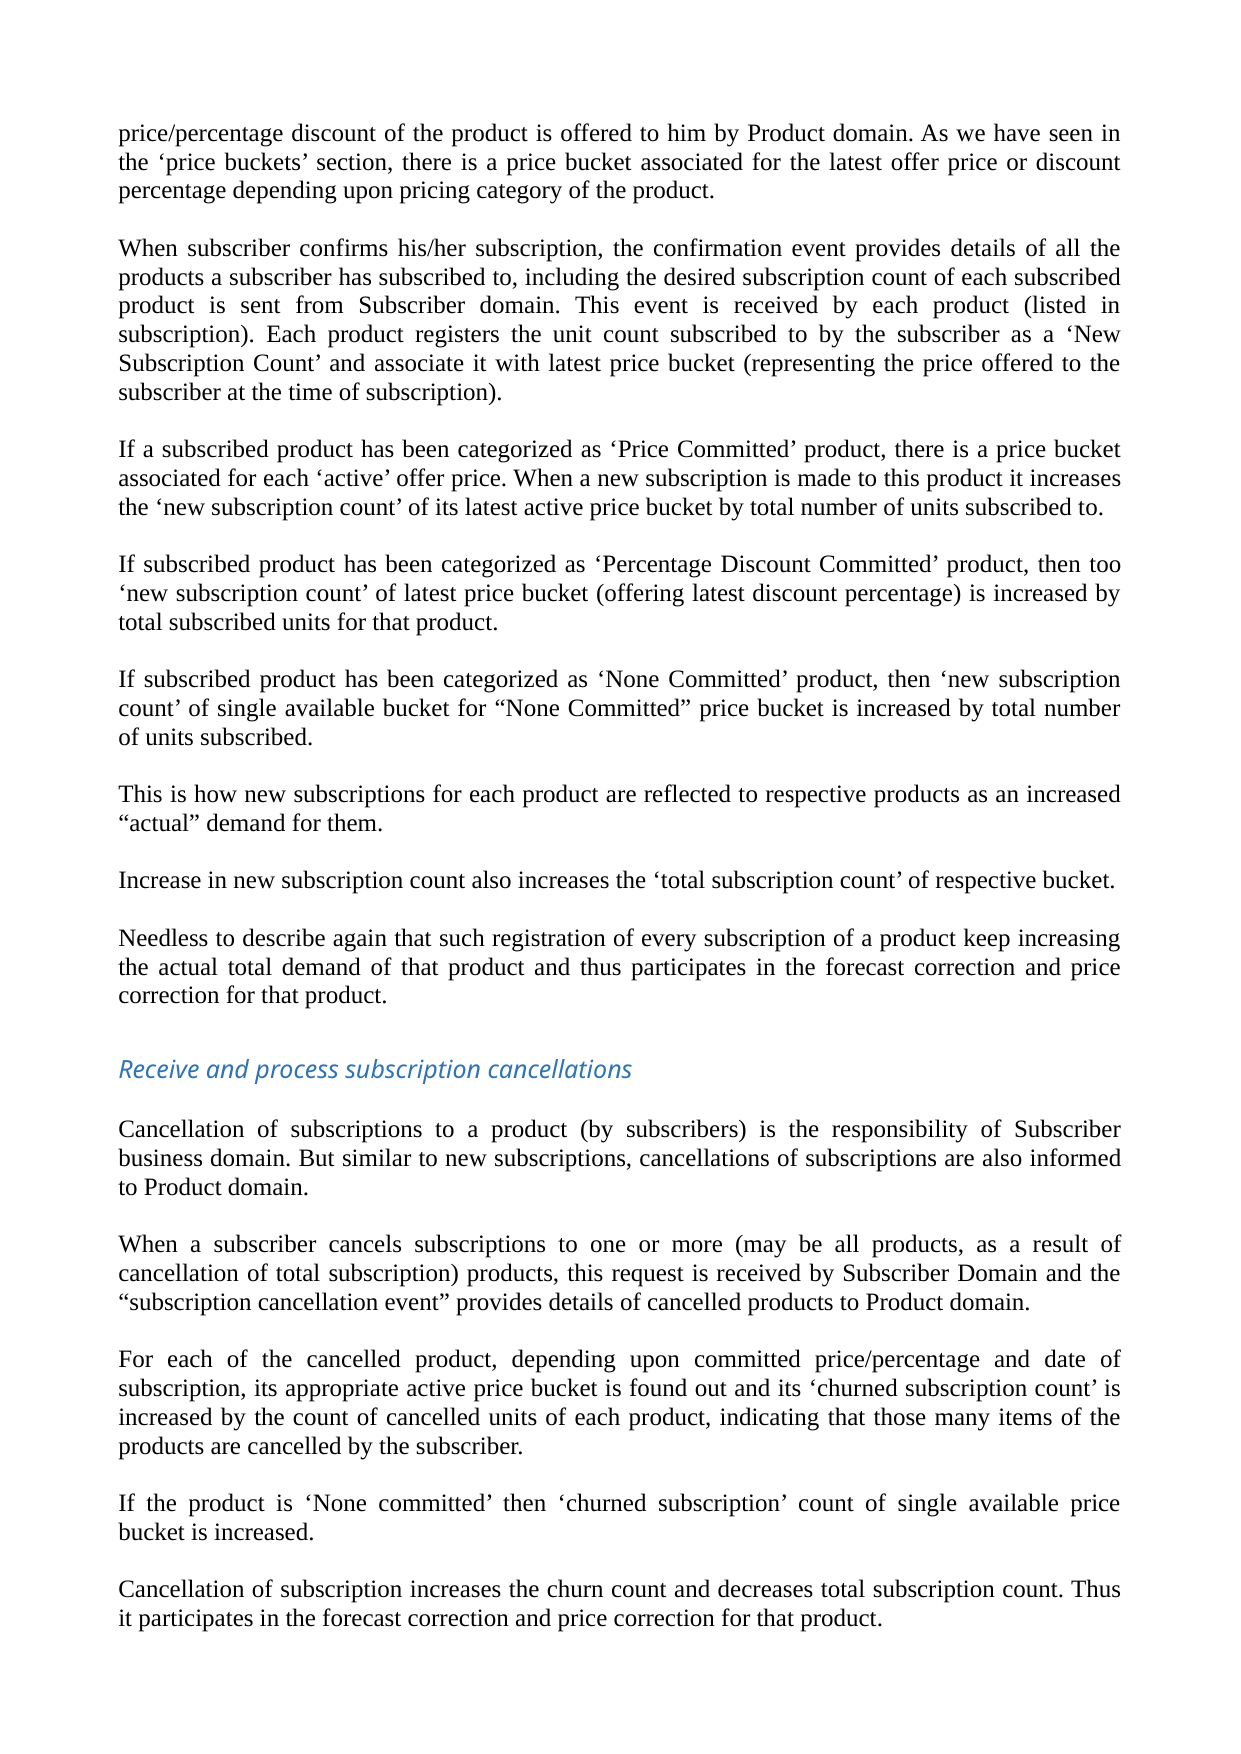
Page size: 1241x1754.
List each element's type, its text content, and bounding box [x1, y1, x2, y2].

text If subscribed product has been categorized as ‘Percentage Discount Committed’ product, then too ‘new subscription count’ of latest price bucket (offering latest discount percentage) is increased by total subscribed units for that product. [118, 549, 1122, 636]
text Needless to describe again that such registration of every subscription of a product keep increasing the actual total demand of that product and thus participates in the forecast correction and price correction for that product. [118, 923, 1122, 1009]
text If subscribed product has been categorized as ‘None Committed’ product, then ‘new subscription count’ of single available bucket for “None Committed” price bucket is increased by total number of units subscribed. [118, 664, 1122, 751]
text If the product is ‘None committed’ then ‘churned subscription’ count of single available price bucket is increased. [118, 1488, 1122, 1546]
text price/percentage discount of the product is offered to him by Product domain. As we have seen in the ‘price buckets’ section, there is a price bucket associated for the latest offer price or discount percentage depending upon pricing category of the product. [118, 118, 1122, 204]
text If a subscribed product has been categorized as ‘Price Committed’ product, there is a price bucket associated for each ‘active’ offer price. When a new subscription is made to this product it increases the ‘new subscription count’ of its latest active price bucket by total number of units subscribed to. [118, 434, 1122, 521]
text Cancellation of subscription increases the churn count and decreases total subscription count. Thus it participates in the forecast correction and price correction for that product. [118, 1574, 1122, 1632]
text For each of the cancelled product, depending upon committed price/percentage and date of subscription, its appropriate active price bucket is found out and its ‘churned subscription count’ is increased by the count of cancelled units of each product, indicating that those many items of the products are cancelled by the subscriber. [118, 1344, 1122, 1459]
text When subscriber confirms his/her subscription, the confirmation event provides details of all the products a subscriber has subscribed to, including the desired subscription count of each subscribed product is sent from Subscriber domain. This event is received by each product (listed in subscription). Each product registers the unit count subscribed to by the subscriber as a ‘New Subscription Count’ and associate it with latest price bucket (representing the price offered to the subscriber at the time of subscription). [118, 233, 1122, 406]
text This is how new subscriptions for each product are reflected to respective products as an increased “actual” demand for them. [118, 779, 1122, 837]
subtitle Receive and process subscription cancellations [118, 1052, 1122, 1086]
text Increase in new subscription count also increases the ‘total subscription count’ of respective bucket. [118, 866, 1122, 894]
text Cancellation of subscriptions to a product (by subscribers) is the responsibility of Subscriber business domain. But similar to new subscriptions, cancellations of subscriptions are also informed to Product domain. [118, 1114, 1122, 1201]
text When a subscriber cancels subscriptions to one or more (may be all products, as a result of cancellation of total subscription) products, this request is received by Subscriber Domain and the “subscription cancellation event” provides details of cancelled products to Product domain. [118, 1229, 1122, 1316]
